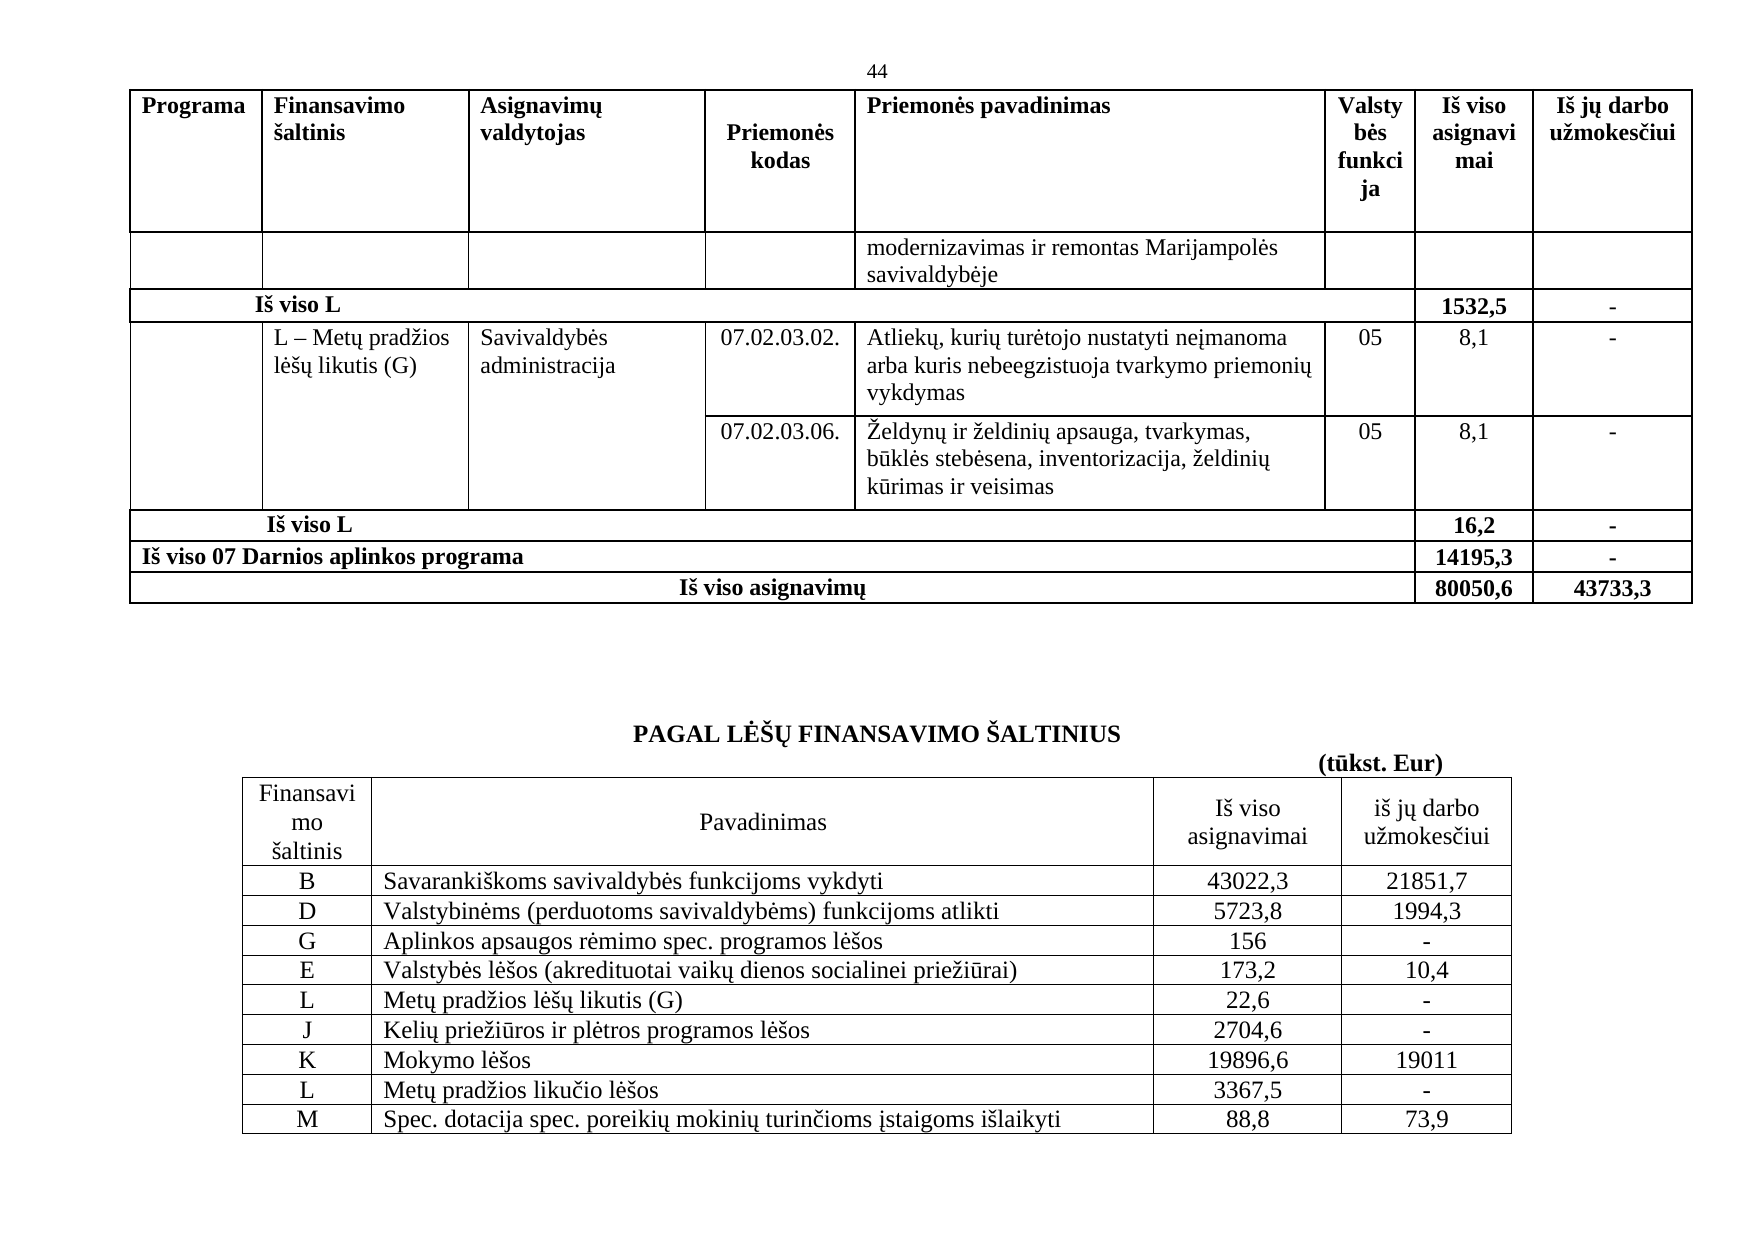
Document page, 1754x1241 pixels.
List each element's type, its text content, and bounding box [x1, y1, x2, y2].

table_cell - [1342, 926, 1511, 954]
table_cell 10,4 [1342, 956, 1511, 984]
table_cell 1532,5 [1416, 290, 1532, 321]
table_cell 43022,3 [1154, 866, 1341, 895]
table_cell 16,2 [1416, 511, 1532, 540]
table_cell G [243, 926, 371, 954]
table_cell Želdynų ir želdinių apsauga, tvarkymas, būklės stebėsena, inventorizacija, želdinių kūrimas ir veisimas [856, 417, 1324, 508]
table_header Asignavimų valdytojas [470, 91, 704, 201]
table_cell [856, 201, 1324, 231]
table_cell Iš viso 07 Darnios aplinkos programa [131, 542, 1414, 571]
table_cell Metų pradžios likučio lėšos [372, 1075, 1153, 1103]
table_header Finansavimo šaltinis [263, 91, 468, 201]
table_cell 156 [1154, 926, 1341, 954]
table_header Pavadinimas [372, 778, 1153, 865]
table_cell Iš viso L [131, 511, 1414, 540]
table_header Programa [131, 91, 261, 201]
table_cell - [1534, 417, 1691, 508]
table_cell [1326, 201, 1414, 231]
table_cell - [1534, 511, 1691, 540]
table_cell Metų pradžios lėšų likutis (G) [372, 985, 1153, 1014]
table_header iš jų darbo užmokesčiui [1342, 778, 1511, 865]
table_cell Spec. dotacija spec. poreikių mokinių turinčioms įstaigoms išlaikyti [372, 1105, 1153, 1133]
table_cell L [243, 985, 371, 1014]
table_cell Iš viso asignavimų [131, 573, 1414, 602]
table_header Priemonės pavadinimas [856, 91, 1324, 201]
table_cell [131, 201, 261, 231]
table_cell Aplinkos apsaugos rėmimo spec. programos lėšos [372, 926, 1153, 954]
table_cell - [1534, 323, 1691, 415]
table_cell Valstybės lėšos (akredituotai vaikų dienos socialinei priežiūrai) [372, 956, 1153, 984]
table_cell 19896,6 [1154, 1045, 1341, 1074]
table_cell Mokymo lėšos [372, 1045, 1153, 1074]
table_cell Atliekų, kurių turėtojo nustatyti neįmanoma arba kuris nebeegzistuoja tvarkymo priemonių vykdymas [856, 323, 1324, 415]
table_cell 19011 [1342, 1045, 1511, 1074]
table_cell [470, 201, 704, 231]
table_header Priemonės kodas [706, 91, 854, 201]
table_cell - [1342, 1015, 1511, 1044]
table_cell [706, 233, 854, 288]
table_cell 8,1 [1416, 323, 1532, 415]
table_cell [1416, 233, 1532, 288]
table_cell 07.02.03.06. [706, 417, 854, 508]
table_cell [706, 201, 854, 231]
table_cell Kelių priežiūros ir plėtros programos lėšos [372, 1015, 1153, 1044]
table_cell B [243, 866, 371, 895]
table_header Finansavimo šaltinis [243, 778, 371, 865]
table_cell 1994,3 [1342, 896, 1511, 925]
table_cell 8,1 [1416, 417, 1532, 508]
table_cell 14195,3 [1416, 542, 1532, 571]
table_cell Iš viso L [131, 290, 1414, 321]
table_cell - [1534, 290, 1691, 321]
table_cell [469, 233, 705, 288]
table_header Iš viso asignavimai [1154, 778, 1341, 865]
table_cell 05 [1326, 323, 1414, 415]
table_cell 21851,7 [1342, 866, 1511, 895]
table_cell 88,8 [1154, 1105, 1341, 1133]
table_cell 73,9 [1342, 1105, 1511, 1133]
table_cell [1326, 233, 1414, 288]
table_cell - [1342, 985, 1511, 1014]
table_cell D [243, 896, 371, 925]
table_cell 3367,5 [1154, 1075, 1341, 1103]
text PAGAL LĖŠŲ FINANSAVIMO ŠALTINIUS [118, 719, 1636, 748]
table_cell Savivaldybės administracija [469, 323, 705, 508]
table_cell [263, 201, 468, 231]
table_cell J [243, 1015, 371, 1044]
table_cell - [1534, 542, 1691, 571]
table_cell - [1534, 233, 1691, 288]
table_cell 22,6 [1154, 985, 1341, 1014]
table_cell Valstybinėms (perduotoms savivaldybėms) funkcijoms atlikti [372, 896, 1153, 925]
table_header Iš jų darbo užmokesčiui [1534, 91, 1691, 231]
table_cell 5723,8 [1154, 896, 1341, 925]
table_cell 07.02.03.02. [706, 323, 854, 415]
text (tūkst. Eur) [118, 748, 1636, 777]
table_cell - [1342, 1075, 1511, 1103]
table_cell [131, 233, 262, 288]
table_cell 2704,6 [1154, 1015, 1341, 1044]
table_cell L – Metų pradžios lėšų likutis (G) [263, 323, 468, 508]
table_cell modernizavimas ir remontas Marijampolės savivaldybėje [856, 233, 1324, 288]
table_cell [263, 233, 468, 288]
table_cell M [243, 1105, 371, 1133]
table_header Iš viso asignavimai [1416, 91, 1532, 231]
table_cell [131, 323, 262, 508]
table_cell L [243, 1075, 371, 1103]
table_cell 80050,6 [1416, 573, 1532, 602]
table_cell Savarankiškoms savivaldybės funkcijoms vykdyti [372, 866, 1153, 895]
table_cell 05 [1326, 417, 1414, 508]
table_cell K [243, 1045, 371, 1074]
table_header Valstybės funkcija [1326, 91, 1414, 201]
table_cell E [243, 956, 371, 984]
table_cell 173,2 [1154, 956, 1341, 984]
table_cell 43733,3 [1534, 573, 1691, 602]
